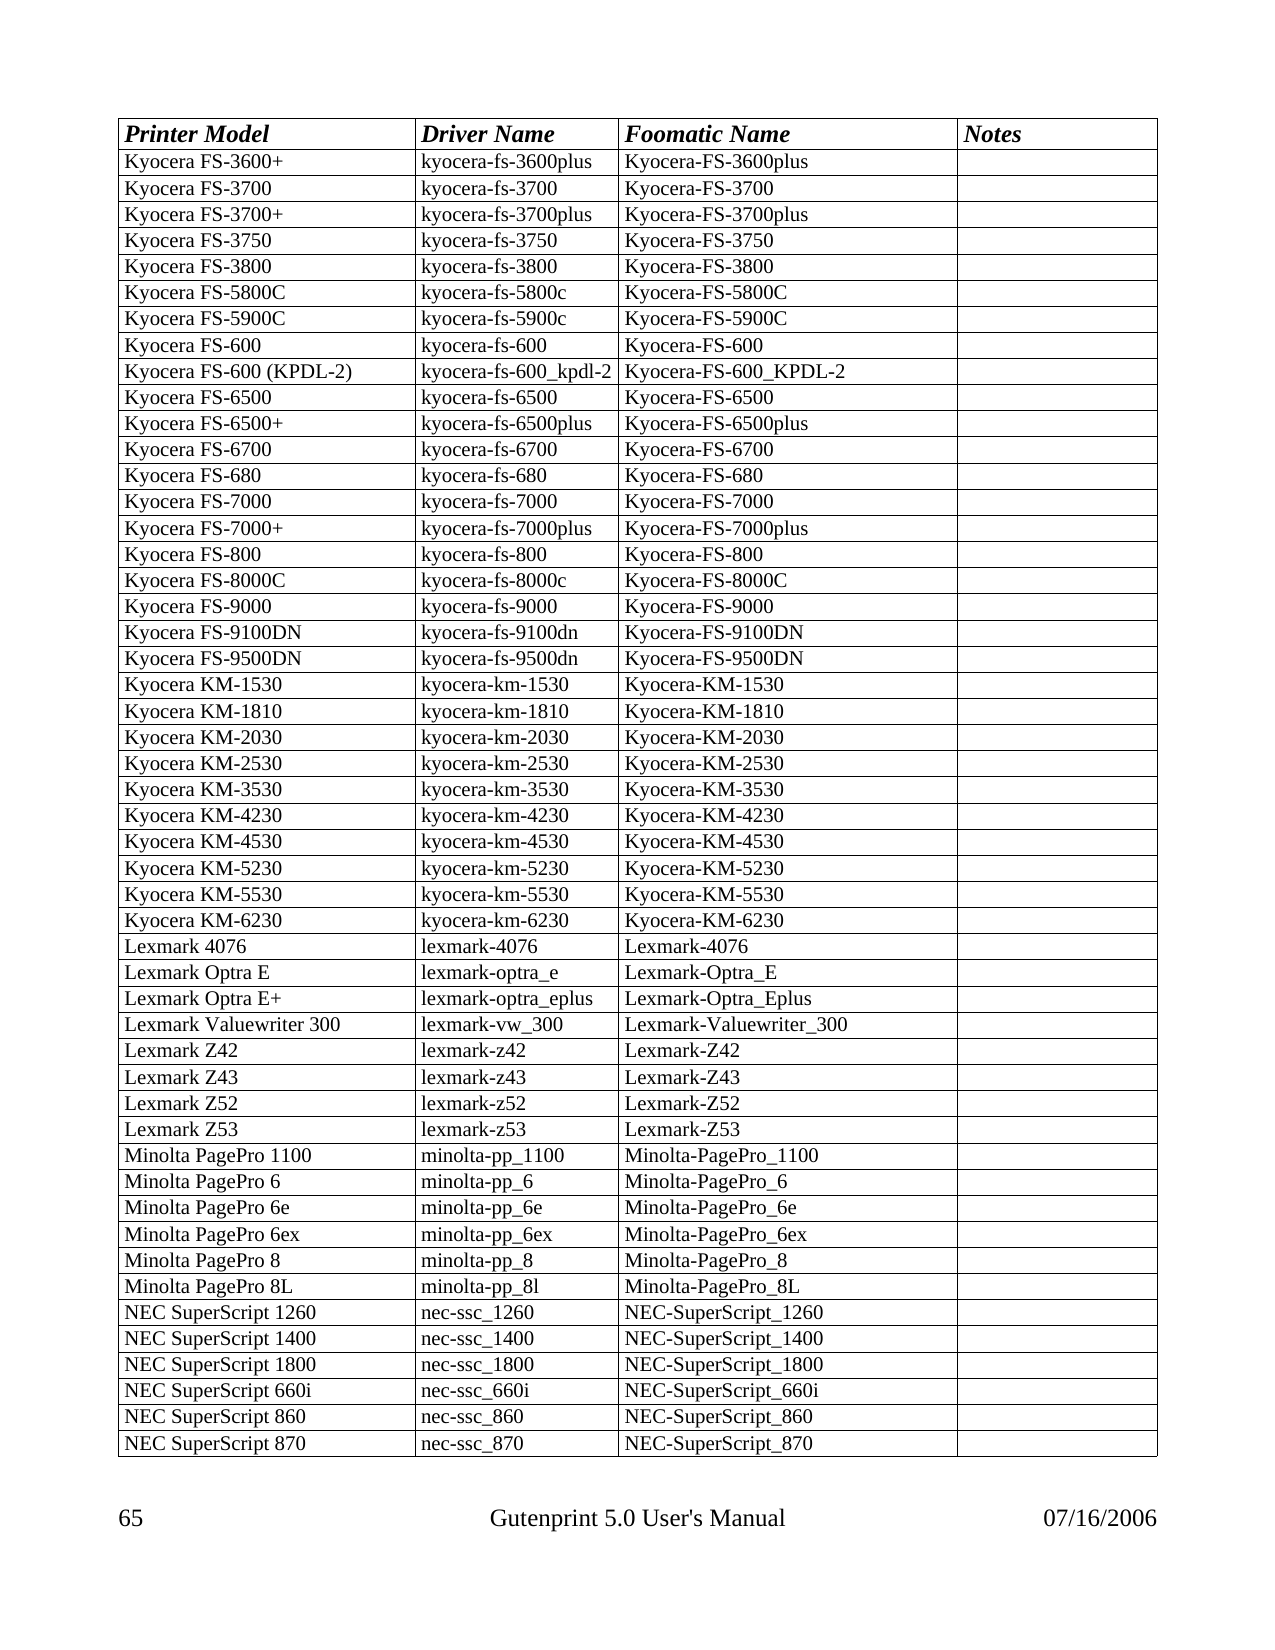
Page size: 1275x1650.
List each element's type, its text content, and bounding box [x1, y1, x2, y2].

table_cell [958, 464, 1157, 489]
table_cell lexmark-optra_eplus [416, 987, 618, 1012]
table_cell [958, 1274, 1157, 1299]
table_cell [958, 255, 1157, 279]
table_cell Kyocera-KM-2030 [619, 725, 957, 750]
table_cell kyocera-km-1810 [416, 699, 618, 724]
table_cell kyocera-km-5530 [416, 882, 618, 907]
table_cell Kyocera FS-8000C [119, 568, 415, 593]
table_cell [958, 621, 1157, 646]
table_cell kyocera-fs-600_kpdl-2 [416, 359, 618, 384]
table_cell Minolta PagePro 8L [119, 1274, 415, 1299]
table_cell NEC-SuperScript_860 [619, 1405, 957, 1430]
table_cell Kyocera-FS-9000 [619, 594, 957, 619]
table_cell minolta-pp_6e [416, 1196, 618, 1221]
table_cell [958, 725, 1157, 750]
table_cell [958, 1326, 1157, 1352]
table_cell [958, 777, 1157, 802]
table_cell Kyocera FS-800 [119, 542, 415, 567]
table_cell Kyocera FS-600 (KPDL-2) [119, 359, 415, 384]
table_cell Lexmark Z53 [119, 1117, 415, 1142]
table_cell Lexmark-Z42 [619, 1039, 957, 1064]
table_cell minolta-pp_8l [416, 1274, 618, 1299]
table_cell Kyocera FS-9100DN [119, 621, 415, 646]
table_cell [958, 594, 1157, 619]
table_cell [958, 804, 1157, 829]
table_cell Kyocera FS-6700 [119, 437, 415, 463]
table_cell kyocera-fs-800 [416, 542, 618, 567]
table_cell lexmark-z43 [416, 1065, 618, 1090]
table_cell Lexmark-Optra_E [619, 960, 957, 986]
table_cell Minolta-PagePro_6e [619, 1196, 957, 1221]
table_cell Minolta-PagePro_6ex [619, 1222, 957, 1247]
table_cell [958, 1379, 1157, 1404]
table_cell [958, 359, 1157, 384]
table_cell [958, 1039, 1157, 1064]
table_cell Kyocera-FS-3600plus [619, 150, 957, 175]
table_cell [958, 1196, 1157, 1221]
table_cell Minolta PagePro 6e [119, 1196, 415, 1221]
table_cell Kyocera-FS-8000C [619, 568, 957, 593]
table_cell Kyocera-FS-5800C [619, 281, 957, 306]
table_cell [958, 1248, 1157, 1273]
table_cell [958, 176, 1157, 201]
table_cell [958, 908, 1157, 933]
table_cell Lexmark Z52 [119, 1091, 415, 1116]
table_cell nec-ssc_660i [416, 1379, 618, 1404]
table_cell Kyocera-KM-4530 [619, 830, 957, 855]
table_cell Lexmark-Z43 [619, 1065, 957, 1090]
table_cell Kyocera-FS-6500 [619, 385, 957, 410]
table_cell minolta-pp_8 [416, 1248, 618, 1273]
table_cell kyocera-fs-9100dn [416, 621, 618, 646]
table_cell kyocera-fs-7000 [416, 490, 618, 515]
table_cell Kyocera-FS-5900C [619, 307, 957, 332]
table_cell Kyocera-KM-4230 [619, 804, 957, 829]
table_cell Lexmark-Z53 [619, 1117, 957, 1142]
table_cell kyocera-fs-8000c [416, 568, 618, 593]
table_cell [958, 307, 1157, 332]
table_cell Kyocera FS-6500 [119, 385, 415, 410]
table_cell Kyocera-FS-7000 [619, 490, 957, 515]
table_cell minolta-pp_1100 [416, 1144, 618, 1168]
table_cell nec-ssc_870 [416, 1431, 618, 1456]
table_cell Kyocera-KM-3530 [619, 777, 957, 802]
table_cell Kyocera-FS-800 [619, 542, 957, 567]
table_cell Kyocera FS-680 [119, 464, 415, 489]
table_cell nec-ssc_860 [416, 1405, 618, 1430]
table_cell [958, 202, 1157, 227]
table_cell Minolta PagePro 1100 [119, 1144, 415, 1168]
table_cell minolta-pp_6 [416, 1170, 618, 1195]
table_cell Kyocera FS-3800 [119, 255, 415, 279]
table_cell kyocera-fs-9000 [416, 594, 618, 619]
table_cell nec-ssc_1400 [416, 1326, 618, 1352]
table_cell Minolta-PagePro_6 [619, 1170, 957, 1195]
table_cell lexmark-z53 [416, 1117, 618, 1142]
table_cell kyocera-fs-6500plus [416, 411, 618, 436]
table_cell Minolta-PagePro_8L [619, 1274, 957, 1299]
table_cell [958, 751, 1157, 776]
table_cell lexmark-vw_300 [416, 1013, 618, 1038]
table_cell kyocera-km-5230 [416, 856, 618, 881]
table_cell NEC-SuperScript_1800 [619, 1353, 957, 1378]
table_cell [958, 1117, 1157, 1142]
table_cell [958, 228, 1157, 253]
table_cell kyocera-fs-600 [416, 333, 618, 358]
table_cell [958, 647, 1157, 672]
table_cell Kyocera FS-7000+ [119, 516, 415, 541]
table_cell Lexmark Optra E+ [119, 987, 415, 1012]
table_cell Kyocera-FS-6500plus [619, 411, 957, 436]
table_cell Kyocera-FS-3750 [619, 228, 957, 253]
table_cell [958, 882, 1157, 907]
table_cell kyocera-fs-6700 [416, 437, 618, 463]
table_cell Kyocera KM-6230 [119, 908, 415, 933]
table_cell kyocera-fs-6500 [416, 385, 618, 410]
table_header Printer Model [119, 119, 415, 149]
table_cell Lexmark Z42 [119, 1039, 415, 1064]
table_cell NEC-SuperScript_870 [619, 1431, 957, 1456]
table_cell Kyocera FS-3750 [119, 228, 415, 253]
table_cell Minolta PagePro 8 [119, 1248, 415, 1273]
table_cell NEC SuperScript 1260 [119, 1300, 415, 1325]
table_cell minolta-pp_6ex [416, 1222, 618, 1247]
table_cell kyocera-fs-9500dn [416, 647, 618, 672]
table_cell lexmark-4076 [416, 934, 618, 959]
table_cell kyocera-km-2530 [416, 751, 618, 776]
table_cell Kyocera KM-4530 [119, 830, 415, 855]
table_cell Kyocera-FS-600_KPDL-2 [619, 359, 957, 384]
table_cell NEC SuperScript 860 [119, 1405, 415, 1430]
table_cell Kyocera FS-600 [119, 333, 415, 358]
table_cell NEC-SuperScript_1400 [619, 1326, 957, 1352]
table_cell kyocera-fs-5900c [416, 307, 618, 332]
table_cell Kyocera FS-7000 [119, 490, 415, 515]
table_cell Kyocera-FS-3700plus [619, 202, 957, 227]
table_cell Minolta PagePro 6ex [119, 1222, 415, 1247]
table_cell Kyocera-FS-6700 [619, 437, 957, 463]
table_cell [958, 333, 1157, 358]
table_cell [958, 1065, 1157, 1090]
table_cell Lexmark 4076 [119, 934, 415, 959]
table_cell nec-ssc_1800 [416, 1353, 618, 1378]
table_cell NEC-SuperScript_1260 [619, 1300, 957, 1325]
table_cell kyocera-fs-5800c [416, 281, 618, 306]
table_cell Minolta-PagePro_1100 [619, 1144, 957, 1168]
table_cell Kyocera KM-1810 [119, 699, 415, 724]
table_cell kyocera-fs-3800 [416, 255, 618, 279]
table_cell kyocera-km-4230 [416, 804, 618, 829]
table_cell Kyocera KM-3530 [119, 777, 415, 802]
table_cell [958, 960, 1157, 986]
table_cell Kyocera-FS-9100DN [619, 621, 957, 646]
table_cell Kyocera-KM-5530 [619, 882, 957, 907]
table_cell Kyocera KM-1530 [119, 673, 415, 698]
table_cell nec-ssc_1260 [416, 1300, 618, 1325]
table_cell Kyocera-KM-6230 [619, 908, 957, 933]
table_cell Kyocera-FS-680 [619, 464, 957, 489]
table_cell [958, 673, 1157, 698]
table_cell Kyocera KM-4230 [119, 804, 415, 829]
table_cell [958, 830, 1157, 855]
table_cell kyocera-km-3530 [416, 777, 618, 802]
table_cell kyocera-km-4530 [416, 830, 618, 855]
table_cell kyocera-fs-3700plus [416, 202, 618, 227]
table_cell Kyocera KM-5530 [119, 882, 415, 907]
table_cell [958, 490, 1157, 515]
table_cell [958, 516, 1157, 541]
table_cell Kyocera-FS-3700 [619, 176, 957, 201]
table_cell Kyocera FS-9500DN [119, 647, 415, 672]
table_cell kyocera-km-1530 [416, 673, 618, 698]
table_cell NEC SuperScript 660i [119, 1379, 415, 1404]
table_cell [958, 1144, 1157, 1168]
table_cell kyocera-fs-3700 [416, 176, 618, 201]
table_cell [958, 1300, 1157, 1325]
table_cell NEC SuperScript 1400 [119, 1326, 415, 1352]
table_header Foomatic Name [619, 119, 957, 149]
table_header Notes [958, 119, 1157, 149]
table_cell lexmark-z52 [416, 1091, 618, 1116]
table_cell [958, 281, 1157, 306]
table_cell [958, 934, 1157, 959]
table_cell [958, 385, 1157, 410]
table_cell [958, 150, 1157, 175]
table_cell [958, 987, 1157, 1012]
table_cell Kyocera FS-3600+ [119, 150, 415, 175]
table_cell [958, 1222, 1157, 1247]
table_cell Kyocera FS-6500+ [119, 411, 415, 436]
table_cell [958, 542, 1157, 567]
table_cell [958, 699, 1157, 724]
table_cell kyocera-fs-3600plus [416, 150, 618, 175]
table_cell [958, 1091, 1157, 1116]
table_cell [958, 411, 1157, 436]
table_cell [958, 1405, 1157, 1430]
table_cell Kyocera KM-2530 [119, 751, 415, 776]
table_cell [958, 856, 1157, 881]
table_cell Lexmark-4076 [619, 934, 957, 959]
table_cell kyocera-km-2030 [416, 725, 618, 750]
table_cell Kyocera FS-5800C [119, 281, 415, 306]
table_cell NEC SuperScript 870 [119, 1431, 415, 1456]
table_cell Kyocera FS-3700 [119, 176, 415, 201]
table_cell [958, 1353, 1157, 1378]
table_cell kyocera-fs-680 [416, 464, 618, 489]
table_cell Kyocera FS-9000 [119, 594, 415, 619]
table_cell [958, 1013, 1157, 1038]
table_cell Kyocera FS-5900C [119, 307, 415, 332]
table_cell NEC-SuperScript_660i [619, 1379, 957, 1404]
table_header Driver Name [416, 119, 618, 149]
table_cell Kyocera-FS-9500DN [619, 647, 957, 672]
table_cell Kyocera KM-2030 [119, 725, 415, 750]
table_cell lexmark-z42 [416, 1039, 618, 1064]
table_cell kyocera-km-6230 [416, 908, 618, 933]
table_cell [958, 1170, 1157, 1195]
table_cell lexmark-optra_e [416, 960, 618, 986]
table_cell Lexmark-Valuewriter_300 [619, 1013, 957, 1038]
table_cell Lexmark Z43 [119, 1065, 415, 1090]
table_cell Lexmark Valuewriter 300 [119, 1013, 415, 1038]
table_cell kyocera-fs-3750 [416, 228, 618, 253]
table_cell Lexmark-Optra_Eplus [619, 987, 957, 1012]
table_cell Kyocera FS-3700+ [119, 202, 415, 227]
table_cell kyocera-fs-7000plus [416, 516, 618, 541]
table_cell Kyocera-FS-3800 [619, 255, 957, 279]
table_cell Kyocera-KM-5230 [619, 856, 957, 881]
table_cell [958, 568, 1157, 593]
table_cell NEC SuperScript 1800 [119, 1353, 415, 1378]
table_cell Lexmark-Z52 [619, 1091, 957, 1116]
table_cell Kyocera-FS-600 [619, 333, 957, 358]
table_cell Minolta-PagePro_8 [619, 1248, 957, 1273]
table_cell Kyocera-KM-1810 [619, 699, 957, 724]
table_cell Kyocera-FS-7000plus [619, 516, 957, 541]
table_cell Lexmark Optra E [119, 960, 415, 986]
table_cell [958, 437, 1157, 463]
table_cell Minolta PagePro 6 [119, 1170, 415, 1195]
table_cell Kyocera-KM-1530 [619, 673, 957, 698]
table_cell [958, 1431, 1157, 1456]
table_cell Kyocera-KM-2530 [619, 751, 957, 776]
table_cell Kyocera KM-5230 [119, 856, 415, 881]
